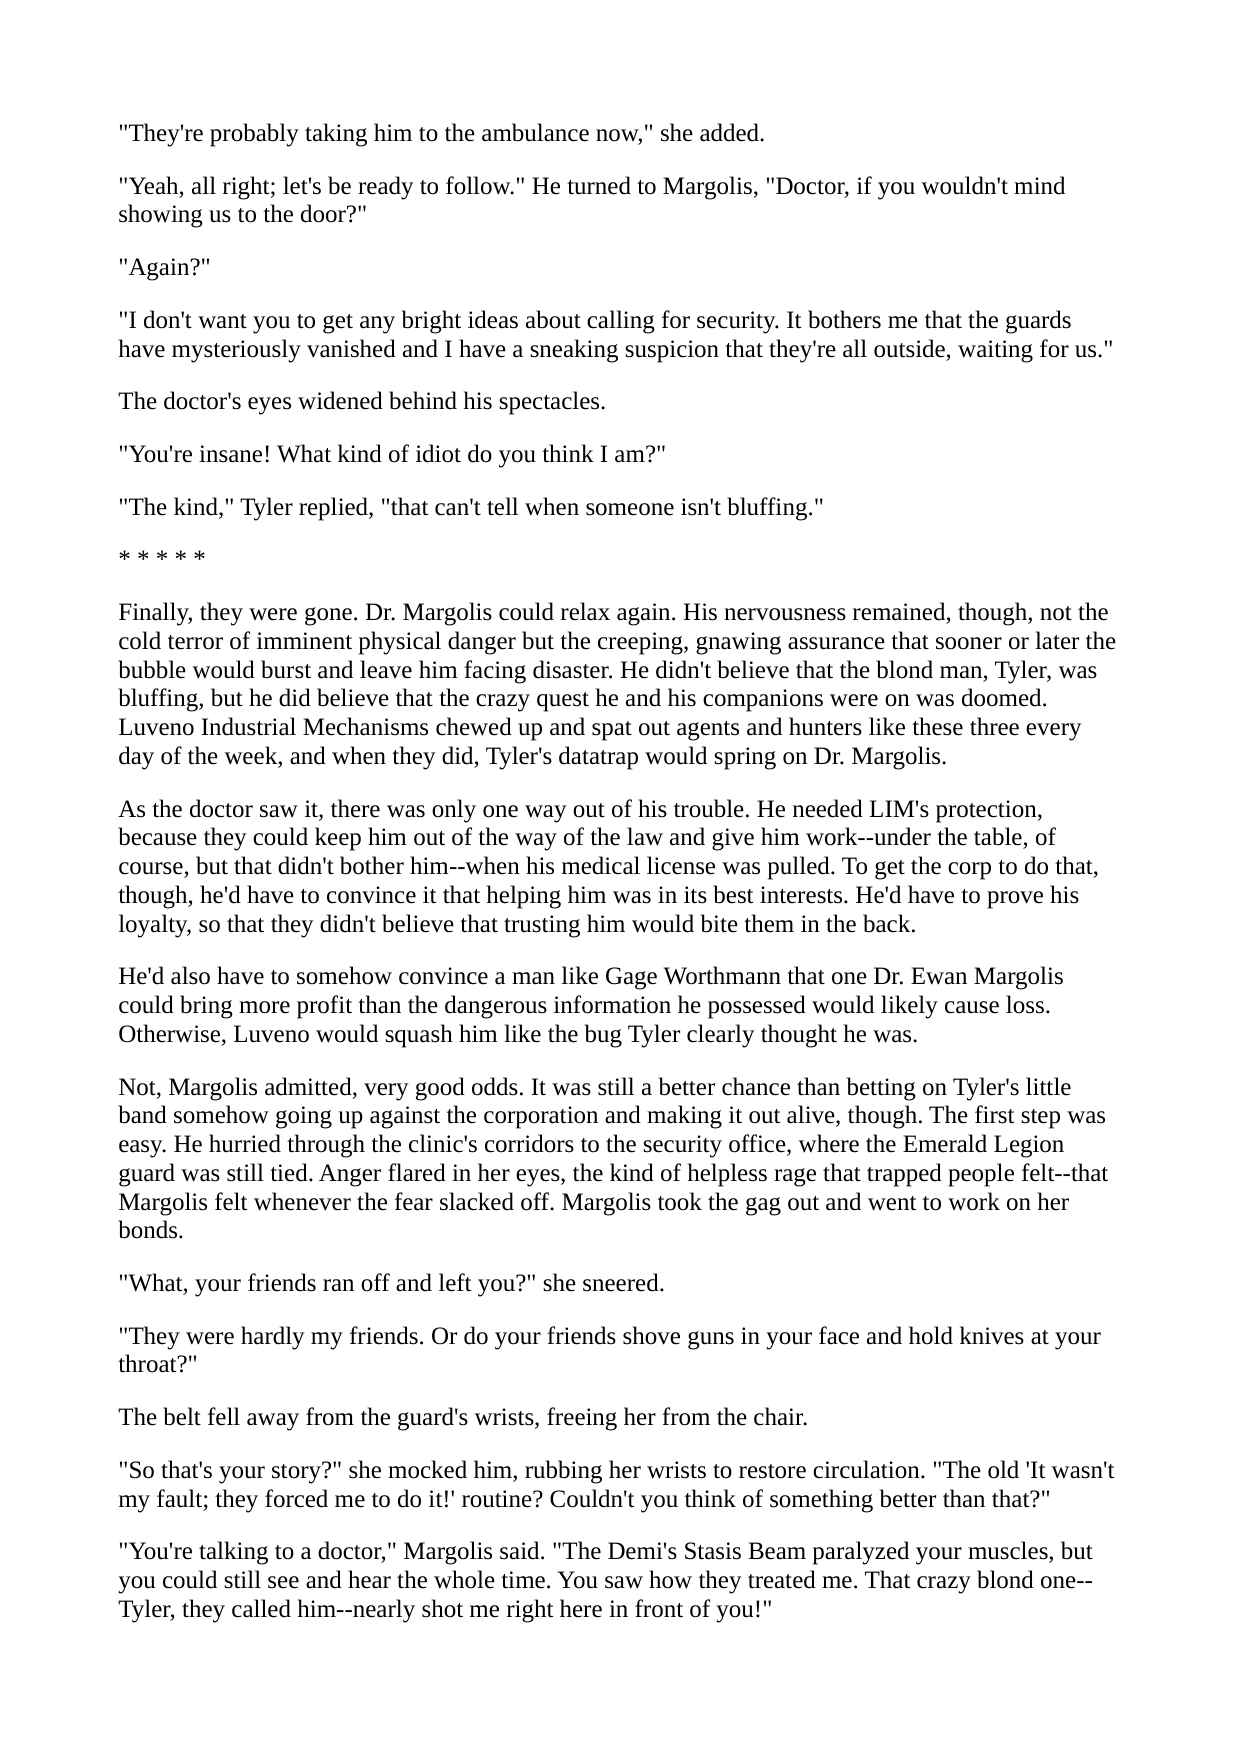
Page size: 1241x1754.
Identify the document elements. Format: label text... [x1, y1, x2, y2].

text The belt fell away from the guard's wrists, freeing her from the chair. [118, 1402, 1122, 1431]
text * * * * * [118, 544, 1122, 573]
text The doctor's eyes widened behind his spectacles. [118, 386, 1122, 415]
text He'd also have to somehow convince a man like Gage Worthmann that one Dr. Ewan Margolis could bring more profit than the dangerous information he possessed would likely cause loss. Otherwise, Luveno would squash him like the bug Tyler clearly thought he was. [118, 961, 1122, 1048]
text "So that's your story?" she mocked him, rubbing her wrists to restore circulation. "The old 'It wasn't my fault; they forced me to do it!' routine? Couldn't you think of something better than that?" [118, 1455, 1122, 1512]
text "What, your friends ran off and left you?" she sneered. [118, 1268, 1122, 1297]
text "The kind," Tyler replied, "that can't tell when someone isn't bluffing." [118, 492, 1122, 521]
text "You're talking to a doctor," Margolis said. "The Demi's Stasis Beam paralyzed your muscles, but you could still see and hear the whole time. You saw how they treated me. That crazy blond one--Tyler, they called him--nearly shot me right here in front of you!" [118, 1536, 1122, 1623]
text "You're insane! What kind of idiot do you think I am?" [118, 439, 1122, 468]
text "Again?" [118, 252, 1122, 281]
text Finally, they were gone. Dr. Margolis could relax again. His nervousness remained, though, not the cold terror of imminent physical danger but the creeping, gnawing assurance that sooner or later the bubble would burst and leave him facing disaster. He didn't believe that the blond man, Tyler, was bluffing, but he did believe that the crazy quest he and his companions were on was doomed. Luveno Industrial Mechanisms chewed up and spat out agents and hunters like these three every day of the week, and when they did, Tyler's datatrap would spring on Dr. Margolis. [118, 597, 1122, 770]
text "They're probably taking him to the ambulance now," she added. [118, 118, 1122, 147]
text "I don't want you to get any bright ideas about calling for security. It bothers me that the guards have mysteriously vanished and I have a sneaking suspicion that they're all outside, waiting for us." [118, 305, 1122, 362]
text As the doctor saw it, there was only one way out of his trouble. He needed LIM's protection, because they could keep him out of the way of the law and give him work--under the table, of course, but that didn't bother him--when his medical license was pulled. To get the corp to do that, though, he'd have to convince it that helping him was in its best interests. He'd have to prove his loyalty, so that they didn't believe that trusting him would bite them in the back. [118, 794, 1122, 937]
text "Yeah, all right; let's be ready to follow." He turned to Margolis, "Doctor, if you wouldn't mind showing us to the door?" [118, 171, 1122, 228]
text Not, Margolis admitted, very good odds. It was still a better chance than betting on Tyler's little band somehow going up against the corporation and making it out alive, though. The first step was easy. He hurried through the clinic's corridors to the security office, where the Emerald Legion guard was still tied. Anger flared in her eyes, the kind of helpless rage that trapped people felt--that Margolis felt whenever the fear slacked off. Margolis took the gag out and went to work on her bonds. [118, 1072, 1122, 1244]
text "They were hardly my friends. Or do your friends shove guns in your face and hold knives at your throat?" [118, 1321, 1122, 1378]
